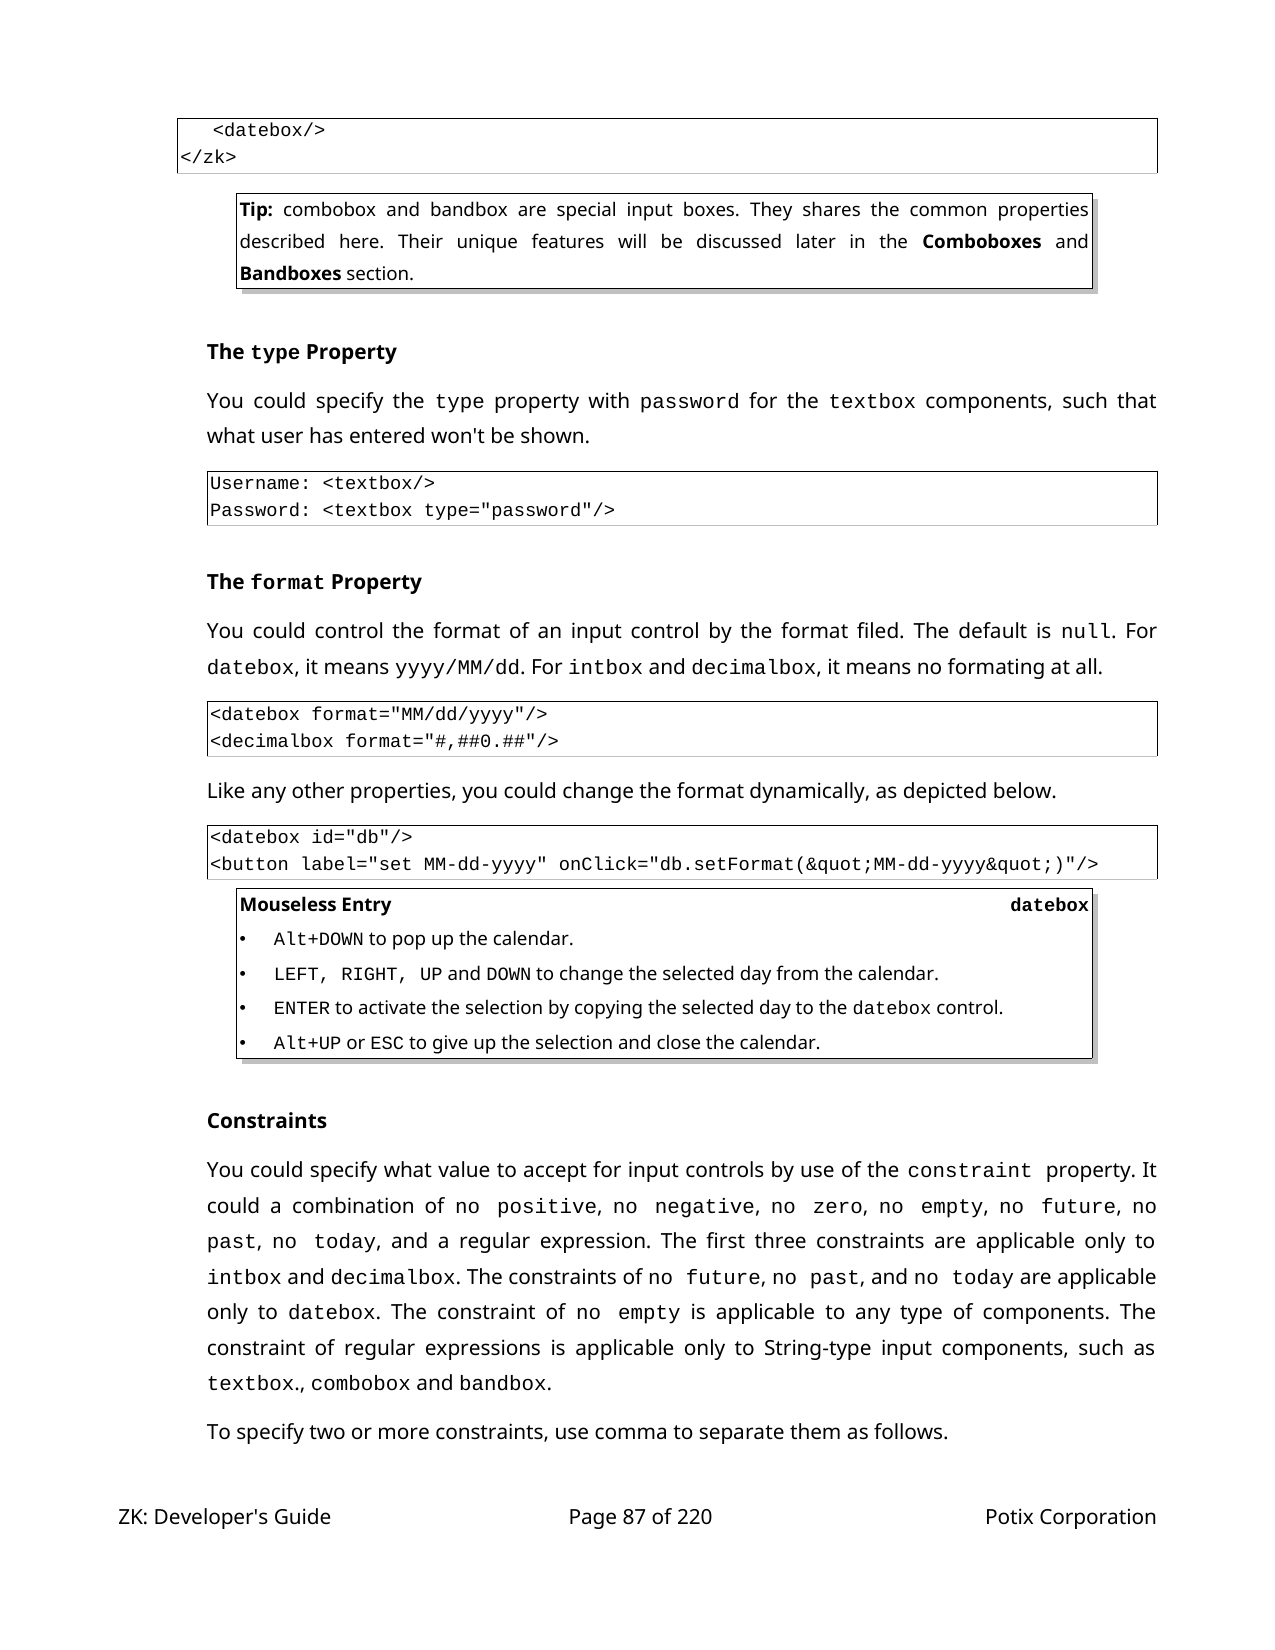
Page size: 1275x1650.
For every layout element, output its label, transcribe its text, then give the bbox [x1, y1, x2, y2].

list Alt+DOWN to pop up the calendar. [237, 923, 1092, 951]
text Like any other properties, you could change the format dynamically, as depicted below. [207, 776, 1157, 805]
text Mouseless Entry datebox [237, 889, 1092, 917]
list Alt+UP or ESC to give up the selection and close the calendar. [237, 1026, 1092, 1058]
text You could specify the type property with password for the textbox components, such that what user has entered won't be shown. [207, 386, 1157, 450]
subtitle The type Property [207, 337, 1157, 366]
text </zk> [178, 145, 1157, 173]
list LEFT, RIGHT, UP and DOWN to change the selected day from the calendar. [237, 957, 1092, 986]
text You could control the format of an input control by the format filed. The default is null. For datebox, it means yyyy/MM/dd. For intbox and decimalbox, it means no formating at all. [207, 617, 1157, 681]
text <datebox format="MM/dd/yyyy"/> [208, 702, 1157, 726]
text To specify two or more constraints, use comma to separate them as follows. [207, 1417, 1157, 1446]
text <datebox/> [178, 119, 1157, 142]
list ENTER to activate the selection by copying the selected day to the datebox control. [237, 992, 1092, 1021]
text Tip: combobox and bandbox are special input boxes. They shares the common properties described here. Their unique features will be discussed later in the Comboboxes and Bandboxes section. [237, 194, 1092, 288]
text Password: <textbox type="password"/> [208, 498, 1157, 525]
subtitle The format Property [207, 567, 1157, 596]
text Username: <textbox/> [208, 472, 1157, 495]
text <decimalbox format="#,##0.##"/> [208, 728, 1157, 756]
subtitle Constraints [207, 1107, 1157, 1135]
text <datebox id="db"/> <button label="set MM-dd-yyyy" onClick="db.setFormat(&quot;MM-dd-yyyy&quot;)"/> [208, 826, 1157, 879]
text You could specify what value to accept for input controls by use of the constraint property. It could a combination of no positive, no negative, no zero, no empty, no future, no past, no today, and a regular expression. The first three constraints are applicable only to intbox and decimalbox. The constraints of no future, no past, and no today are applicable only to datebox. The constraint of no empty is applicable to any type of components. The constraint of regular expressions is applicable only to String-type input components, such as textbox., combobox and bandbox. [207, 1155, 1157, 1397]
